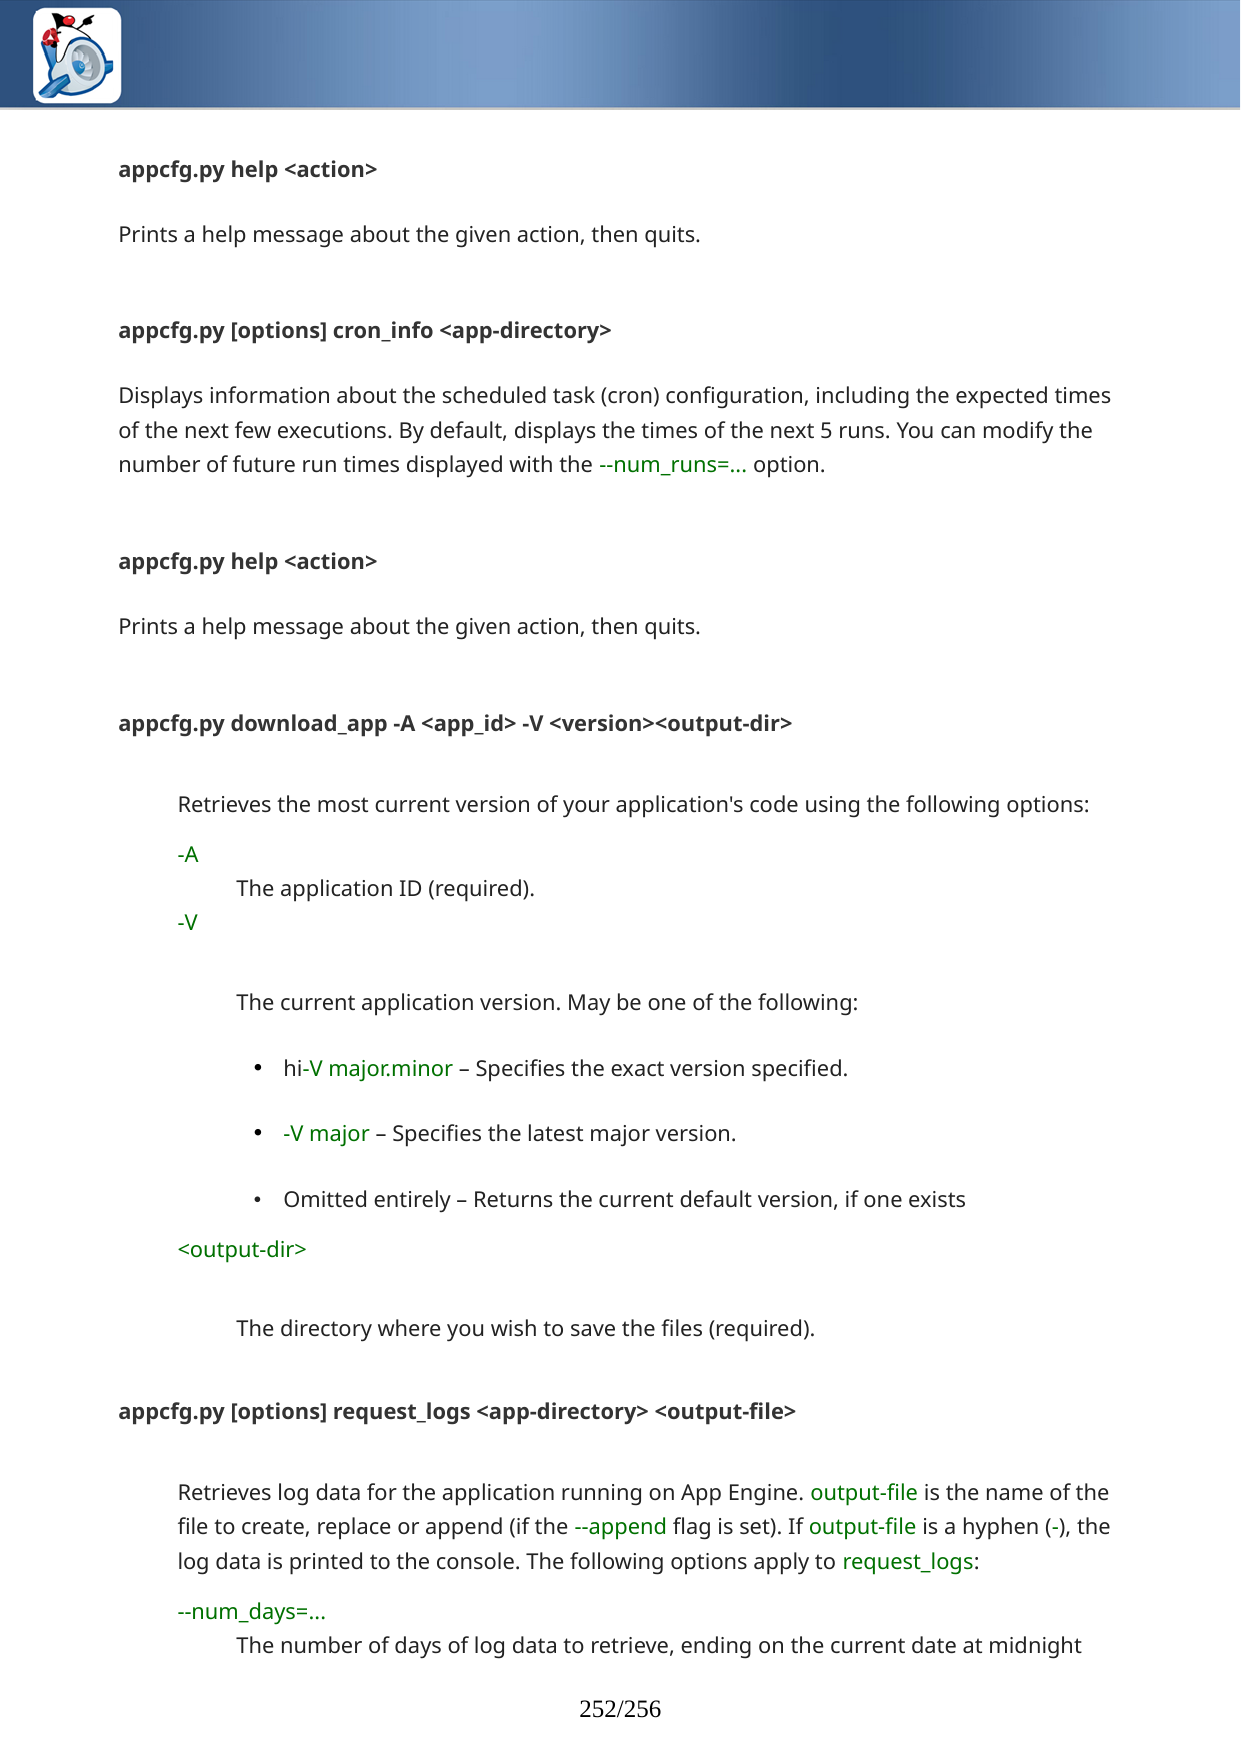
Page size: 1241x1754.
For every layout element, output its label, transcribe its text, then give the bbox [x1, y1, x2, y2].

subtitle appcfg.py [options] cron_info <app-directory> [118, 315, 1122, 345]
list Retrieves the most current version of your application's code using the following options: [177, 784, 1122, 818]
subtitle appcfg.py help <action> [118, 153, 1122, 183]
list The current application version. May be one of the following: [236, 982, 1122, 1017]
subtitle -A [177, 834, 1122, 868]
list Displays information about the scheduled task (cron) configuration, including the expected times of the next few executions. By default, displays the times of the next 5 runs. You can modify the number of future run times displayed with the --num_runs=... option. [118, 376, 1122, 479]
list The directory where you wish to save the files (required). [236, 1309, 1122, 1343]
list Prints a help message about the given action, then quits. [118, 214, 1122, 248]
list The number of days of log data to retrieve, ending on the current date at midnight [236, 1625, 1122, 1660]
subtitle -V [177, 903, 1122, 937]
list The application ID (required). [236, 868, 1122, 903]
list hi-V major.minor – Specifies the exact version specified. [254, 1048, 1106, 1082]
list Omitted entirely – Returns the current default version, if one exists [254, 1179, 1106, 1213]
list -V major – Specifies the latest major version. [254, 1113, 1106, 1148]
subtitle <output-dir> [177, 1229, 1122, 1263]
list Retrieves log data for the application running on App Engine. output-file is the name of the file to create, replace or append (if the --append flag is set). If output-file is a hyphen (-), the log data is printed to the console. The following options apply to request_logs: [177, 1472, 1122, 1575]
subtitle --num_days=... [177, 1591, 1122, 1625]
subtitle appcfg.py help <action> [118, 546, 1122, 576]
picture [0, 0, 1241, 110]
subtitle appcfg.py [options] request_logs <app-directory> <output-file> [118, 1396, 1122, 1426]
list Prints a help message about the given action, then quits. [118, 607, 1122, 641]
subtitle appcfg.py download_app -A <app_id> -V <version><output-dir> [118, 708, 1122, 738]
